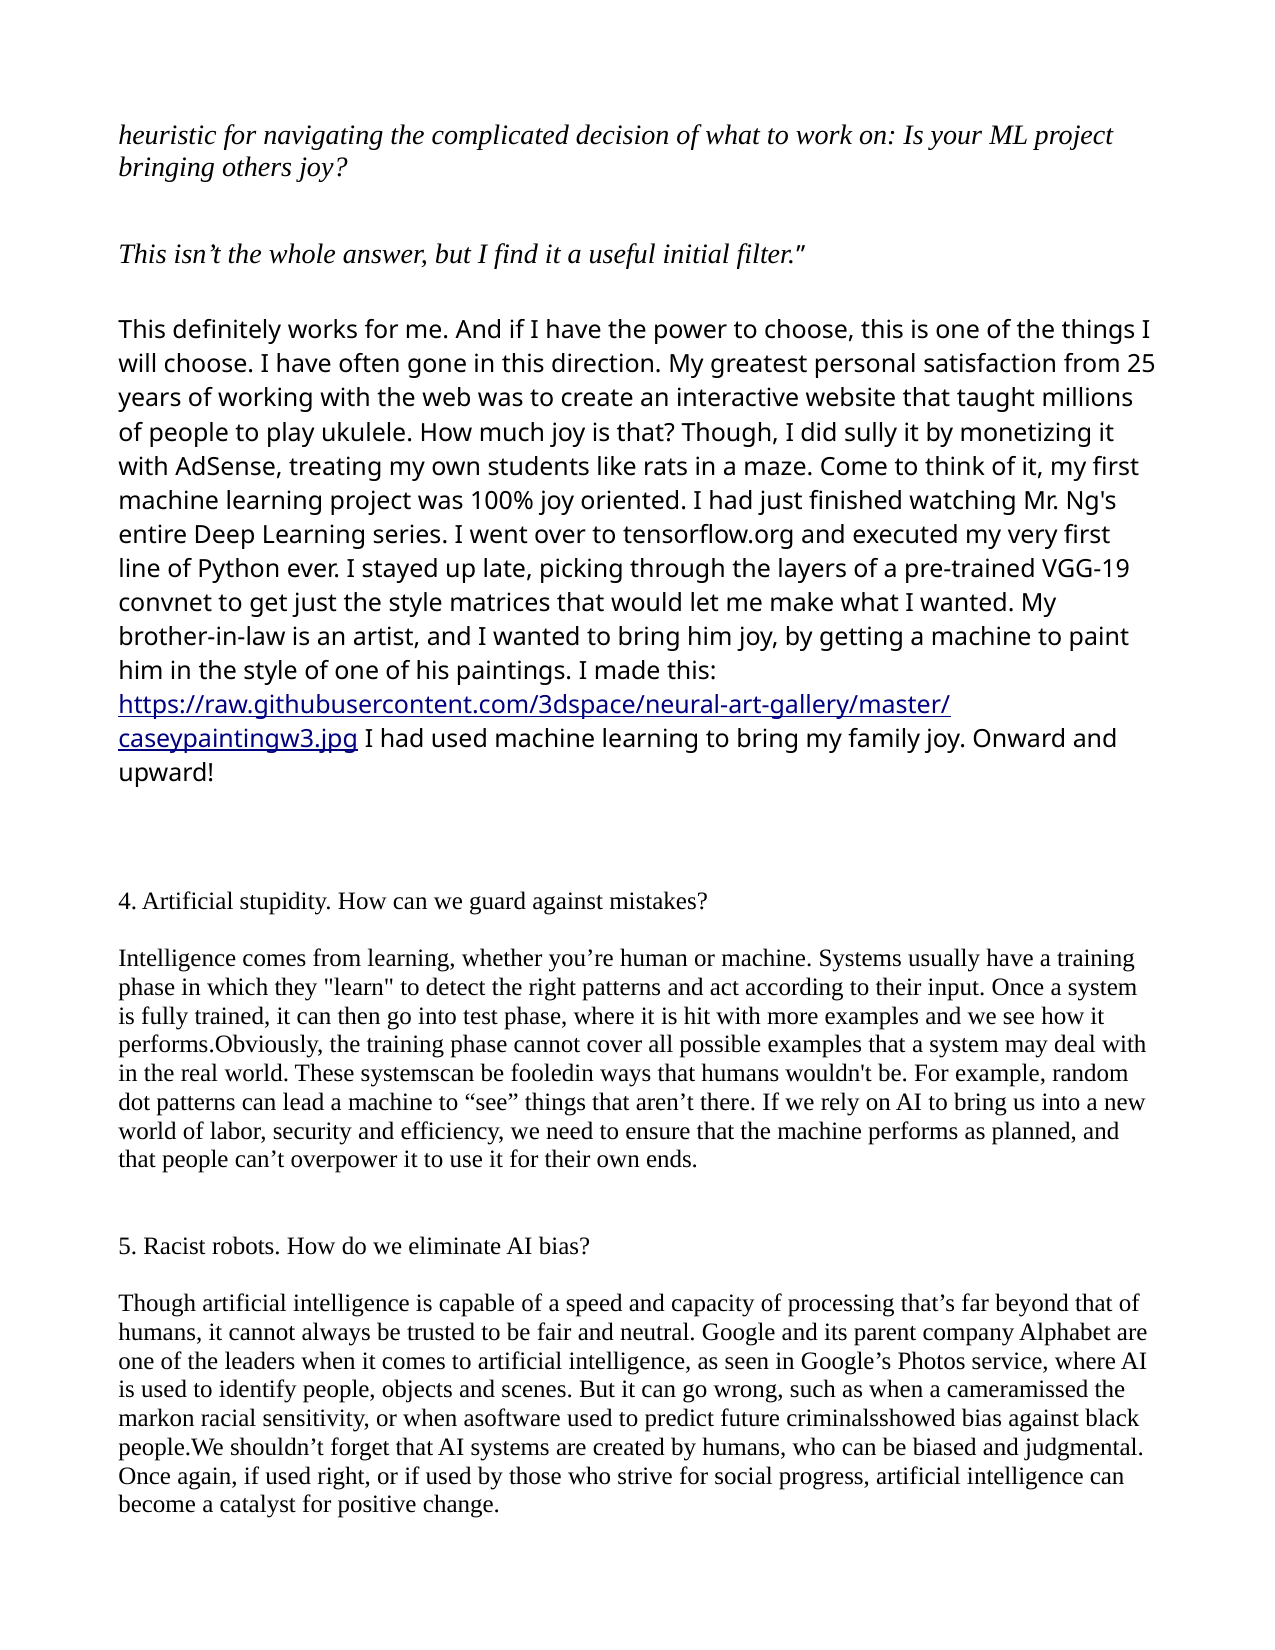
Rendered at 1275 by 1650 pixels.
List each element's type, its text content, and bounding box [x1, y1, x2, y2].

text This definitely works for me. And if I have the power to choose, this is one of the things I will choose. I have often gone in this direction. My greatest personal satisfaction from 25 years of working with the web was to create an interactive website that taught millions of people to play ukulele. How much joy is that? Though, I did sully it by monetizing it with AdSense, treating my own students like rats in a maze. Come to think of it, my first machine learning project was 100% joy oriented. I had just finished watching Mr. Ng's entire Deep Learning series. I went over to tensorflow.org and executed my very first line of Python ever. I stayed up late, picking through the layers of a pre-trained VGG-19 convnet to get just the style matrices that would let me make what I wanted. My brother-in-law is an artist, and I wanted to bring him joy, by getting a machine to paint him in the style of one of his paintings. I made this: https://raw.githubusercontent.com/3dspace/neural-art-gallery/master/caseypaintingw3.jpg I had used machine learning to bring my family joy. Onward and upward! [118, 312, 1157, 789]
text 5. Racist robots. How do we eliminate AI bias? [118, 1231, 1157, 1259]
text heuristic for navigating the complicated decision of what to work on: Is your ML project bringing others joy? [118, 118, 1157, 183]
text Intelligence comes from learning, whether you’re human or machine. Systems usually have a training phase in which they "learn" to detect the right patterns and act according to their input. Once a system is fully trained, it can then go into test phase, where it is hit with more examples and we see how it performs.Obviously, the training phase cannot cover all possible examples that a system may deal with in the real world. These systemscan be fooledin ways that humans wouldn't be. For example, random dot patterns can lead a machine to “see” things that aren’t there. If we rely on AI to bring us into a new [118, 943, 1157, 1116]
text world of labor, security and efficiency, we need to ensure that the machine performs as planned, and that people can’t overpower it to use it for their own ends. [118, 1116, 1157, 1173]
text 4. Artificial stupidity. How can we guard against mistakes? [118, 886, 1157, 914]
text Though artificial intelligence is capable of a speed and capacity of processing that’s far beyond that of humans, it cannot always be trusted to be fair and neutral. Google and its parent company Alphabet are one of the leaders when it comes to artificial intelligence, as seen in Google’s Photos service, where AI is used to identify people, objects and scenes. But it can go wrong, such as when a cameramissed the markon racial sensitivity, or when asoftware used to predict future criminalsshowed bias against black people.We shouldn’t forget that AI systems are created by humans, who can be biased and judgmental. Once again, if used right, or if used by those who strive for social progress, artificial intelligence can become a catalyst for positive change. [118, 1288, 1157, 1518]
text This isn’t the whole answer, but I find it a useful initial filter.” [118, 237, 1157, 271]
